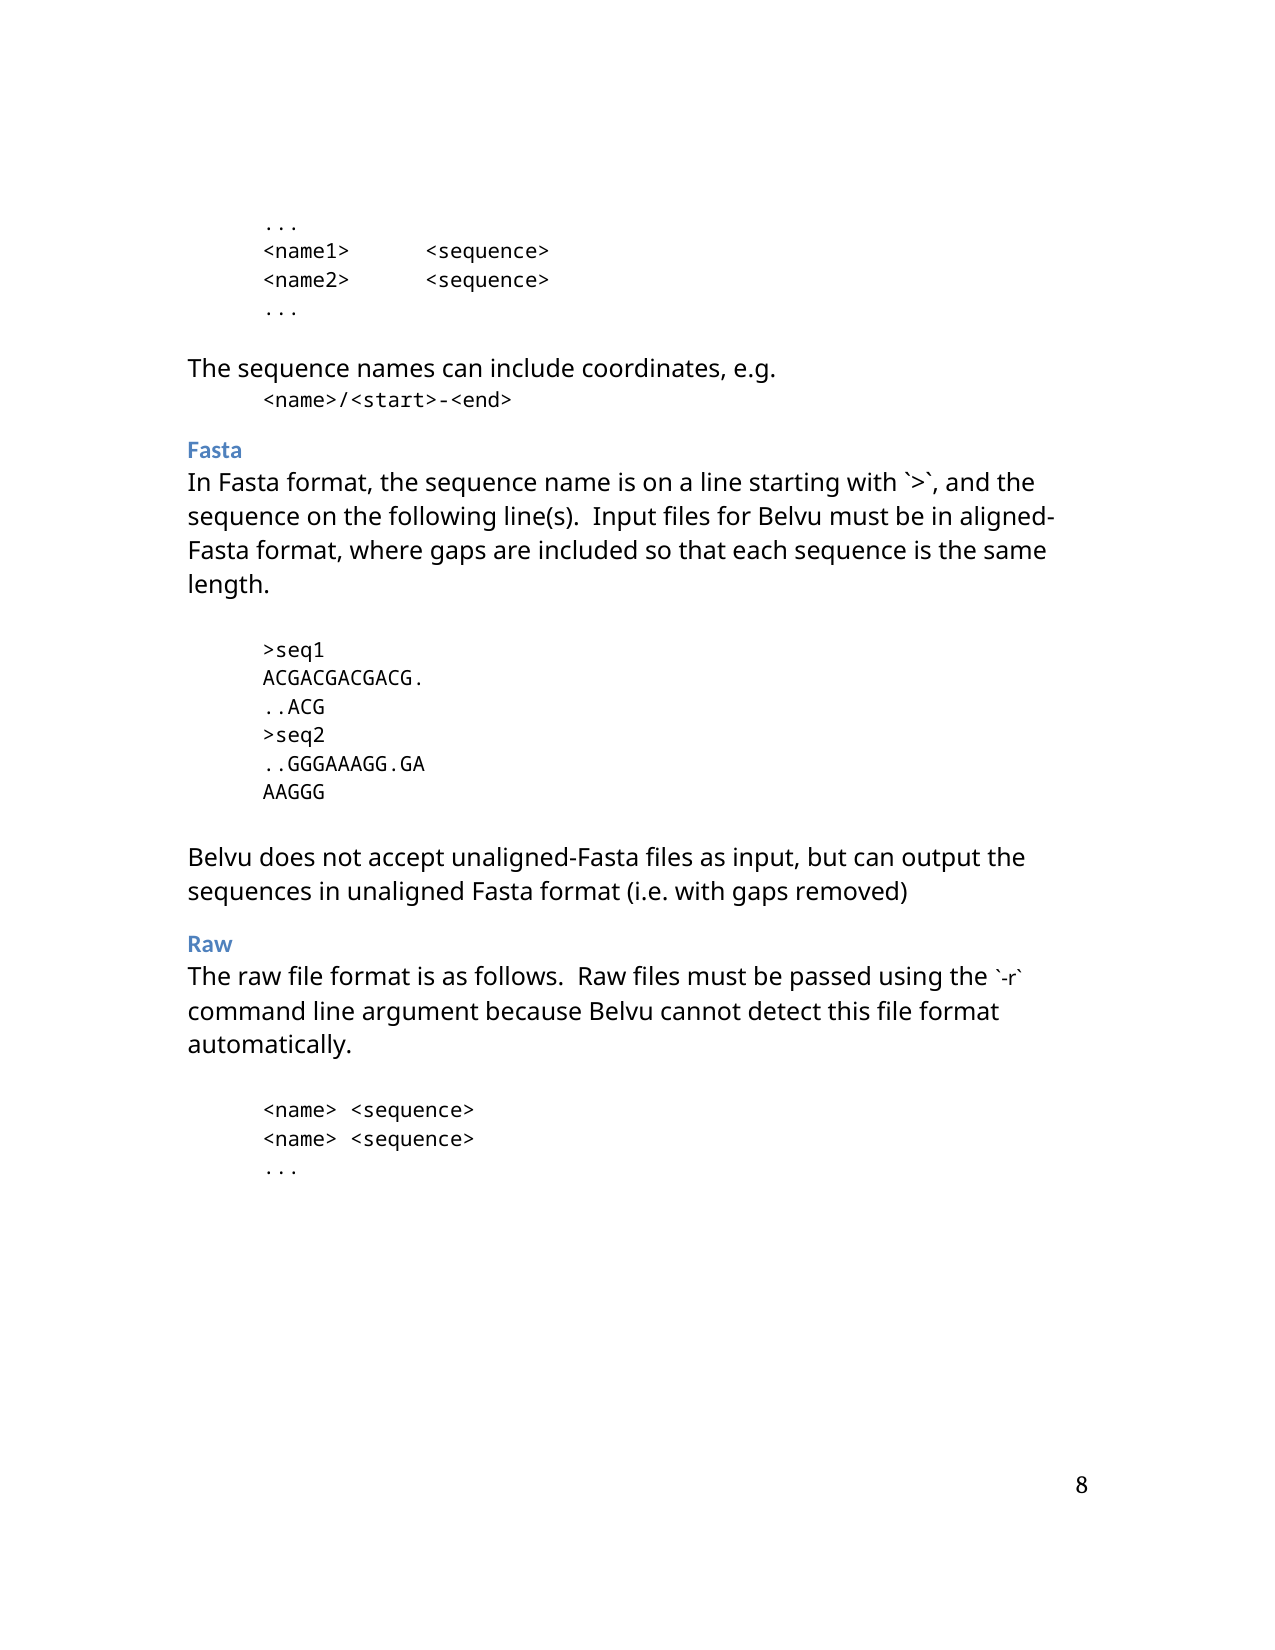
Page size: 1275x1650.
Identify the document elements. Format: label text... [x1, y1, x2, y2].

text ..ACG [262, 692, 1087, 720]
text Belvu does not accept unaligned-Fasta files as input, but can output the sequences in unaligned Fasta format (i.e. with gaps removed) [187, 839, 1087, 908]
text >seq2 [262, 720, 1087, 749]
text ... [262, 1152, 1087, 1181]
subtitle Fasta [187, 434, 1087, 464]
text <name2> <sequence> [262, 265, 1087, 293]
text ... [262, 208, 1087, 237]
text ACGACGACGACG. [262, 663, 1087, 692]
text <name> <sequence> [262, 1095, 1087, 1124]
text The sequence names can include coordinates, e.g. [187, 351, 1087, 385]
text >seq1 [262, 635, 1087, 663]
text AAGGG [262, 777, 1087, 806]
text The raw file format is as follows. Raw files must be passed using the `-r` command line argument because Belvu cannot detect this file format automatically. [187, 959, 1087, 1061]
text <name1> <sequence> [262, 237, 1087, 265]
text In Fasta format, the sequence name is on a line starting with `>`, and the sequence on the following line(s). Input files for Belvu must be in aligned-Fasta format, where gaps are included so that each sequence is the same length. [187, 464, 1087, 601]
subtitle Raw [187, 928, 1087, 959]
text ..GGGAAAGG.GA [262, 749, 1087, 777]
text <name> <sequence> [262, 1124, 1087, 1152]
text <name>/<start>-<end> [187, 385, 1087, 413]
text ... [262, 293, 1087, 322]
